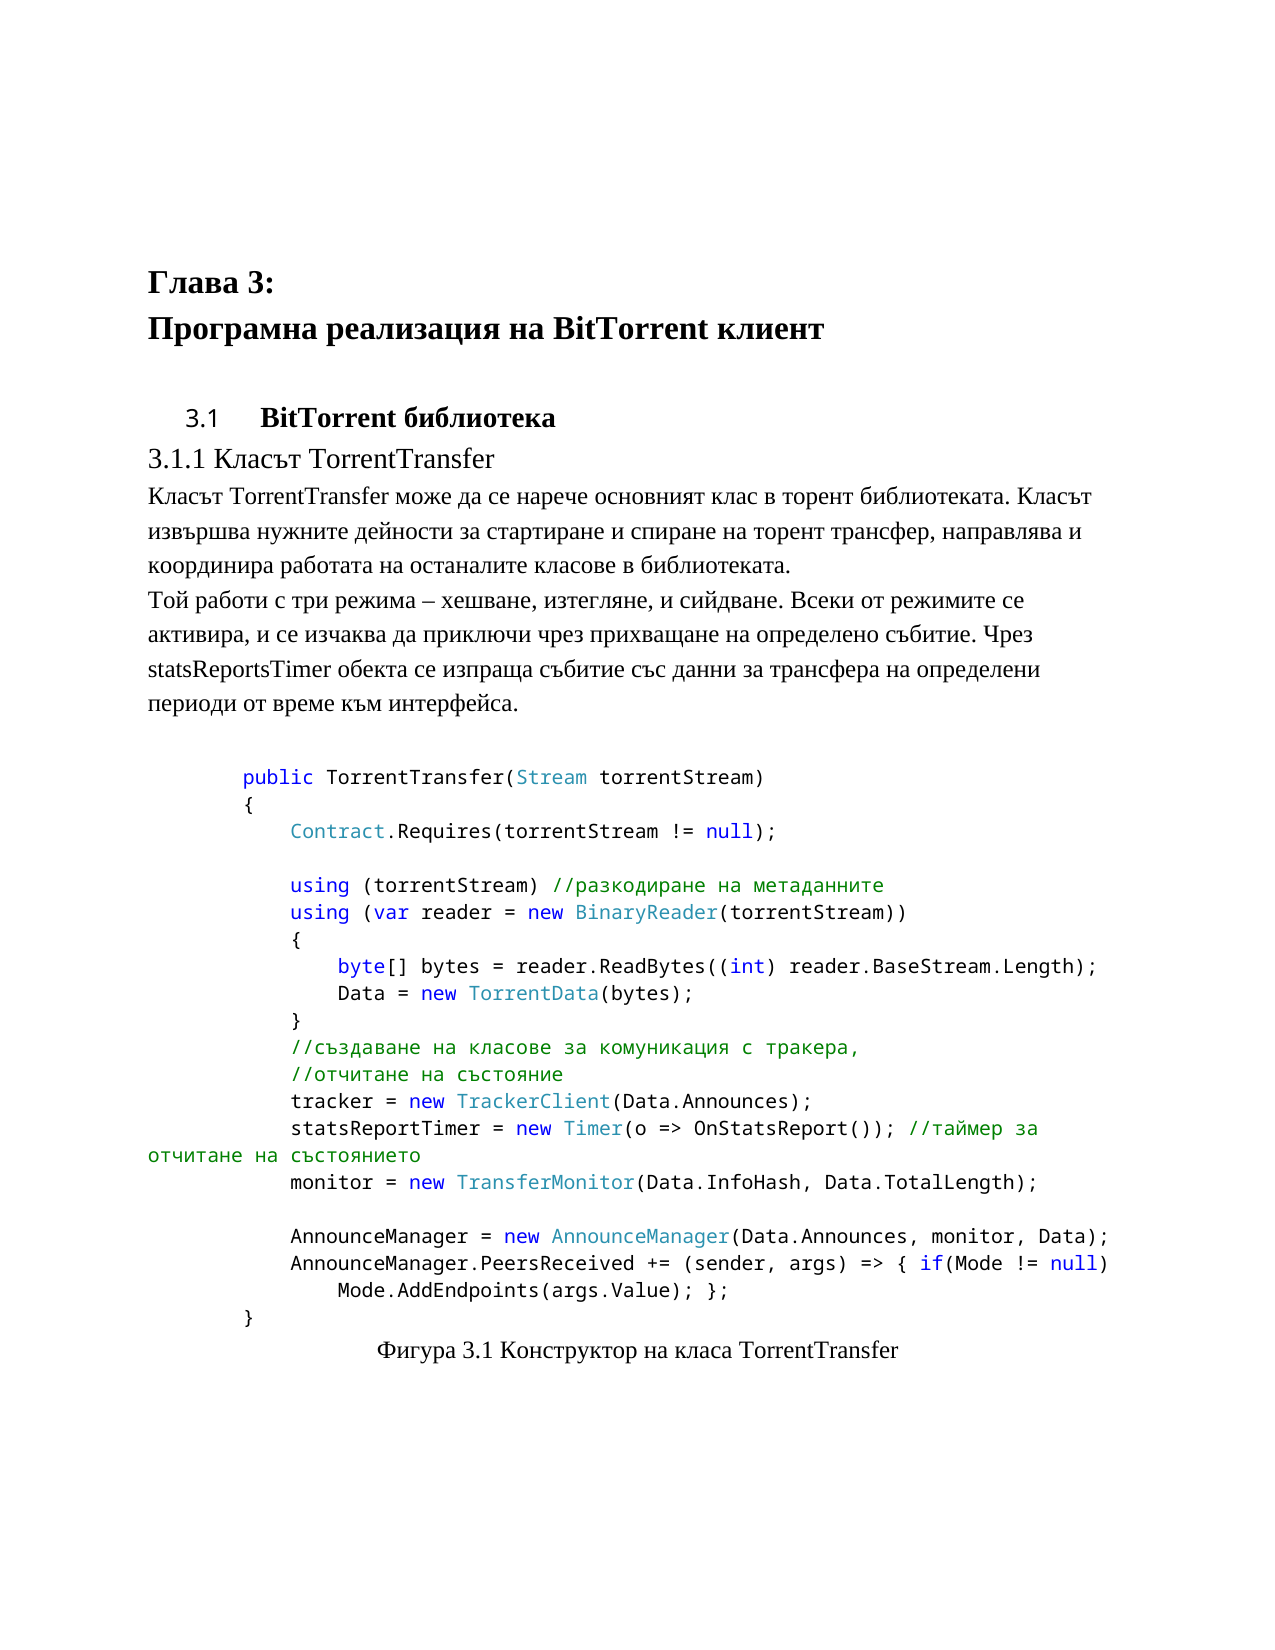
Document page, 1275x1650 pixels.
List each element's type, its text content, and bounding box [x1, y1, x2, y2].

text Фигура 3.1 Конструктор на класа TorrentTransfer [148, 1336, 1127, 1364]
text public TorrentTransfer(Stream torrentStream) [148, 764, 1127, 791]
text //отчитане на състояние [148, 1060, 1127, 1087]
text { [148, 791, 1127, 818]
text Програмна реализация на BitTorrent клиент [148, 308, 1127, 346]
text } [148, 1303, 1127, 1330]
text Contract.Requires(torrentStream != null); [148, 818, 1127, 844]
text statsReportTimer = new Timer(o => OnStatsReport()); //таймер за отчитане на състоянието [148, 1114, 1127, 1168]
text AnnounceManager = new AnnounceManager(Data.Announces, monitor, Data); [148, 1222, 1127, 1249]
text Глава 3: [148, 262, 1127, 300]
text Data = new TorrentData(bytes); [148, 979, 1127, 1006]
text monitor = new TransferMonitor(Data.InfoHash, Data.TotalLength); [148, 1168, 1127, 1195]
text byte[] bytes = reader.ReadBytes((int) reader.BaseStream.Length); [148, 952, 1127, 979]
list Класът TorrentTransfer може да се нарече основният клас в торент библиотеката. Класът извършва нужните дейности за стартиране и спиране на торент трансфер, направлява и координира работата на останалите класове в библиотеката. [148, 481, 1127, 579]
text tracker = new TrackerClient(Data.Announces); [148, 1087, 1127, 1114]
text AnnounceManager.PeersReceived += (sender, args) => { if(Mode != null) [148, 1249, 1127, 1276]
text using (var reader = new BinaryReader(torrentStream)) [148, 898, 1127, 926]
text using (torrentStream) //разкодиране на метаданните [148, 872, 1127, 898]
text } [148, 1006, 1127, 1033]
list BitTorrent библиотека [185, 400, 1127, 434]
text Mode.AddEndpoints(args.Value); }; [148, 1276, 1127, 1303]
text { [148, 926, 1127, 952]
text 3.1.1 Класът TorrentTransfer [148, 441, 1127, 475]
list Той работи с три режима – хешване, изтегляне, и сийдване. Всеки от режимите се активира, и се изчаква да приключи чрез прихващане на определено събитие. Чрез statsReportsTimer обекта се изпраща събитие със данни за трансфера на определени периоди от време към интерфейса. [148, 585, 1127, 717]
text //създаване на класове за комуникация с тракера, [148, 1033, 1127, 1060]
